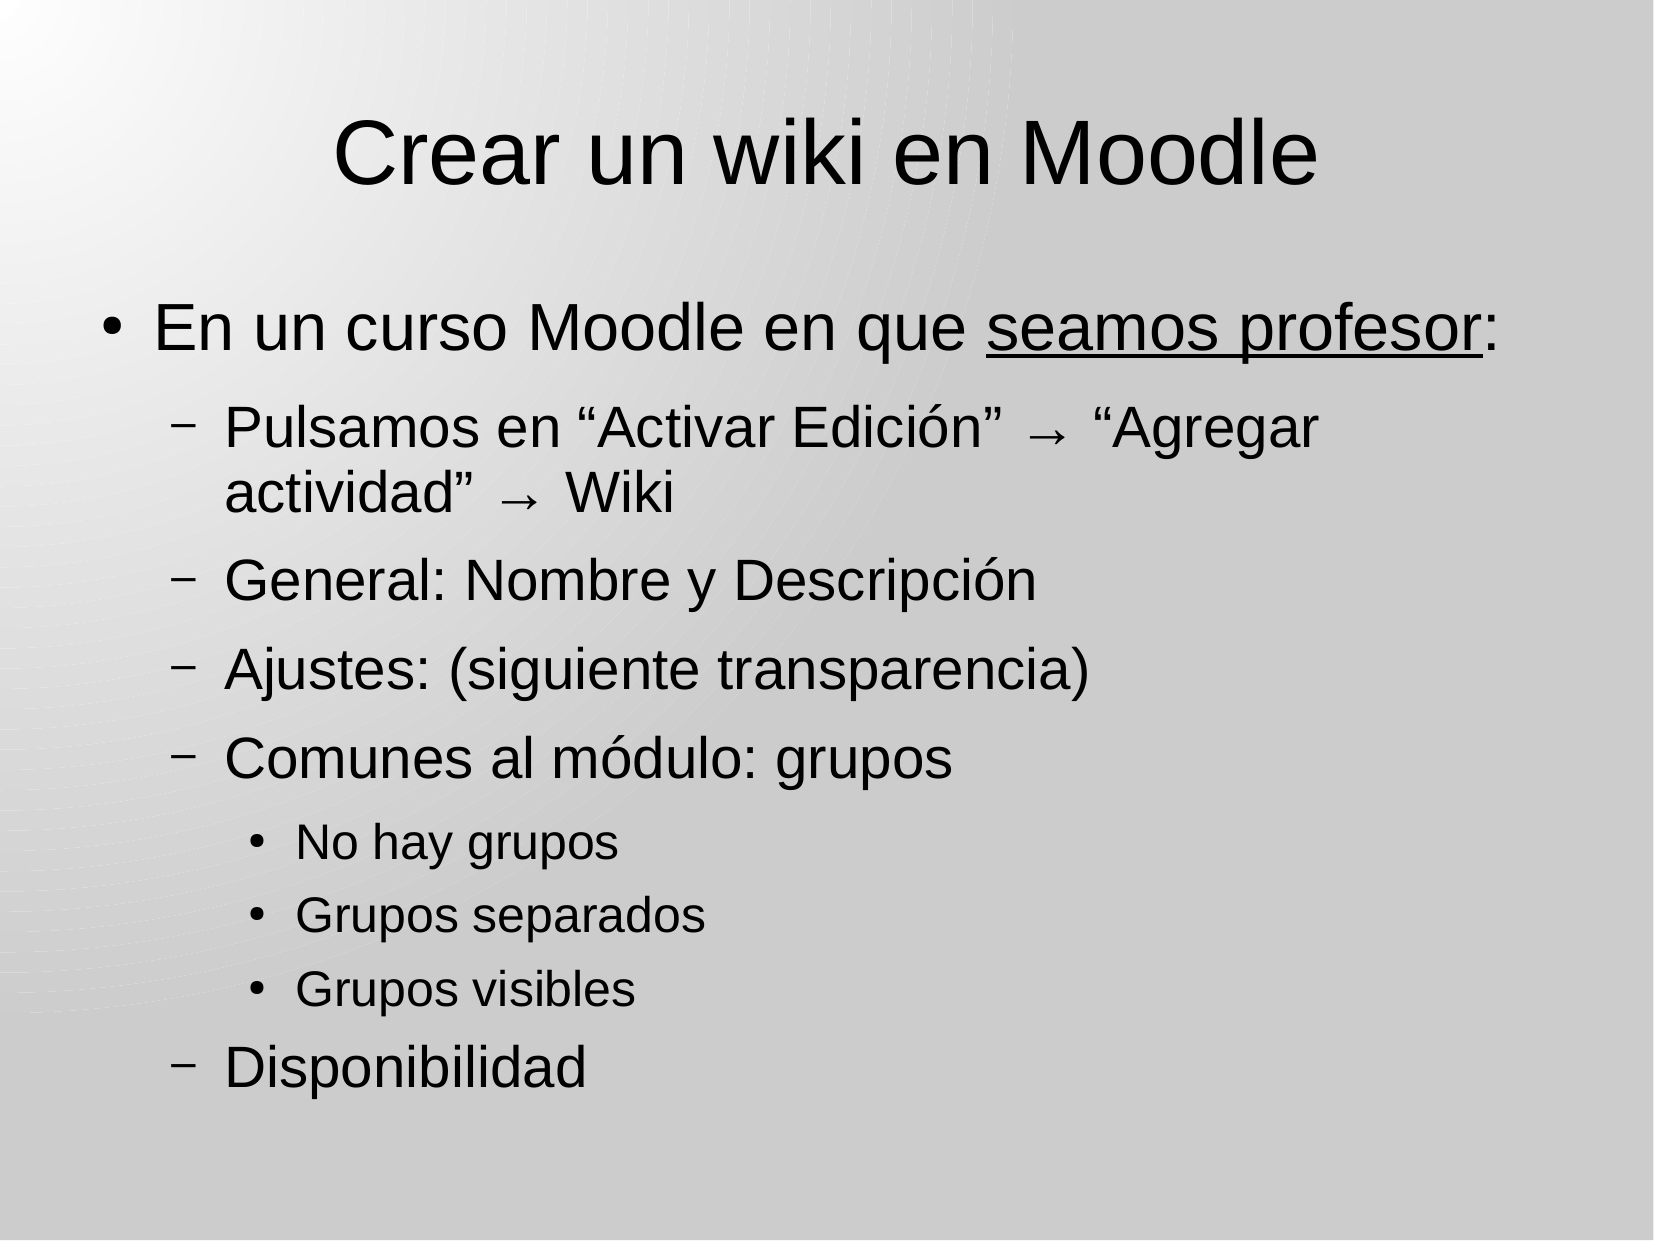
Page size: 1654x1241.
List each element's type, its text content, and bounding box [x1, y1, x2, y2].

title Crear un wiki en Moodle [82, 49, 1571, 257]
list En un curso Moodle en que seamos profesor: Pulsamos en “Activar Edición” → “Agregar actividad” → Wiki General: Nombre y Descripción Ajustes: (siguiente transparencia) Comunes al módulo: grupos No hay grupos Grupos separados Grupos visibles Disponibilidad [82, 290, 1538, 1109]
